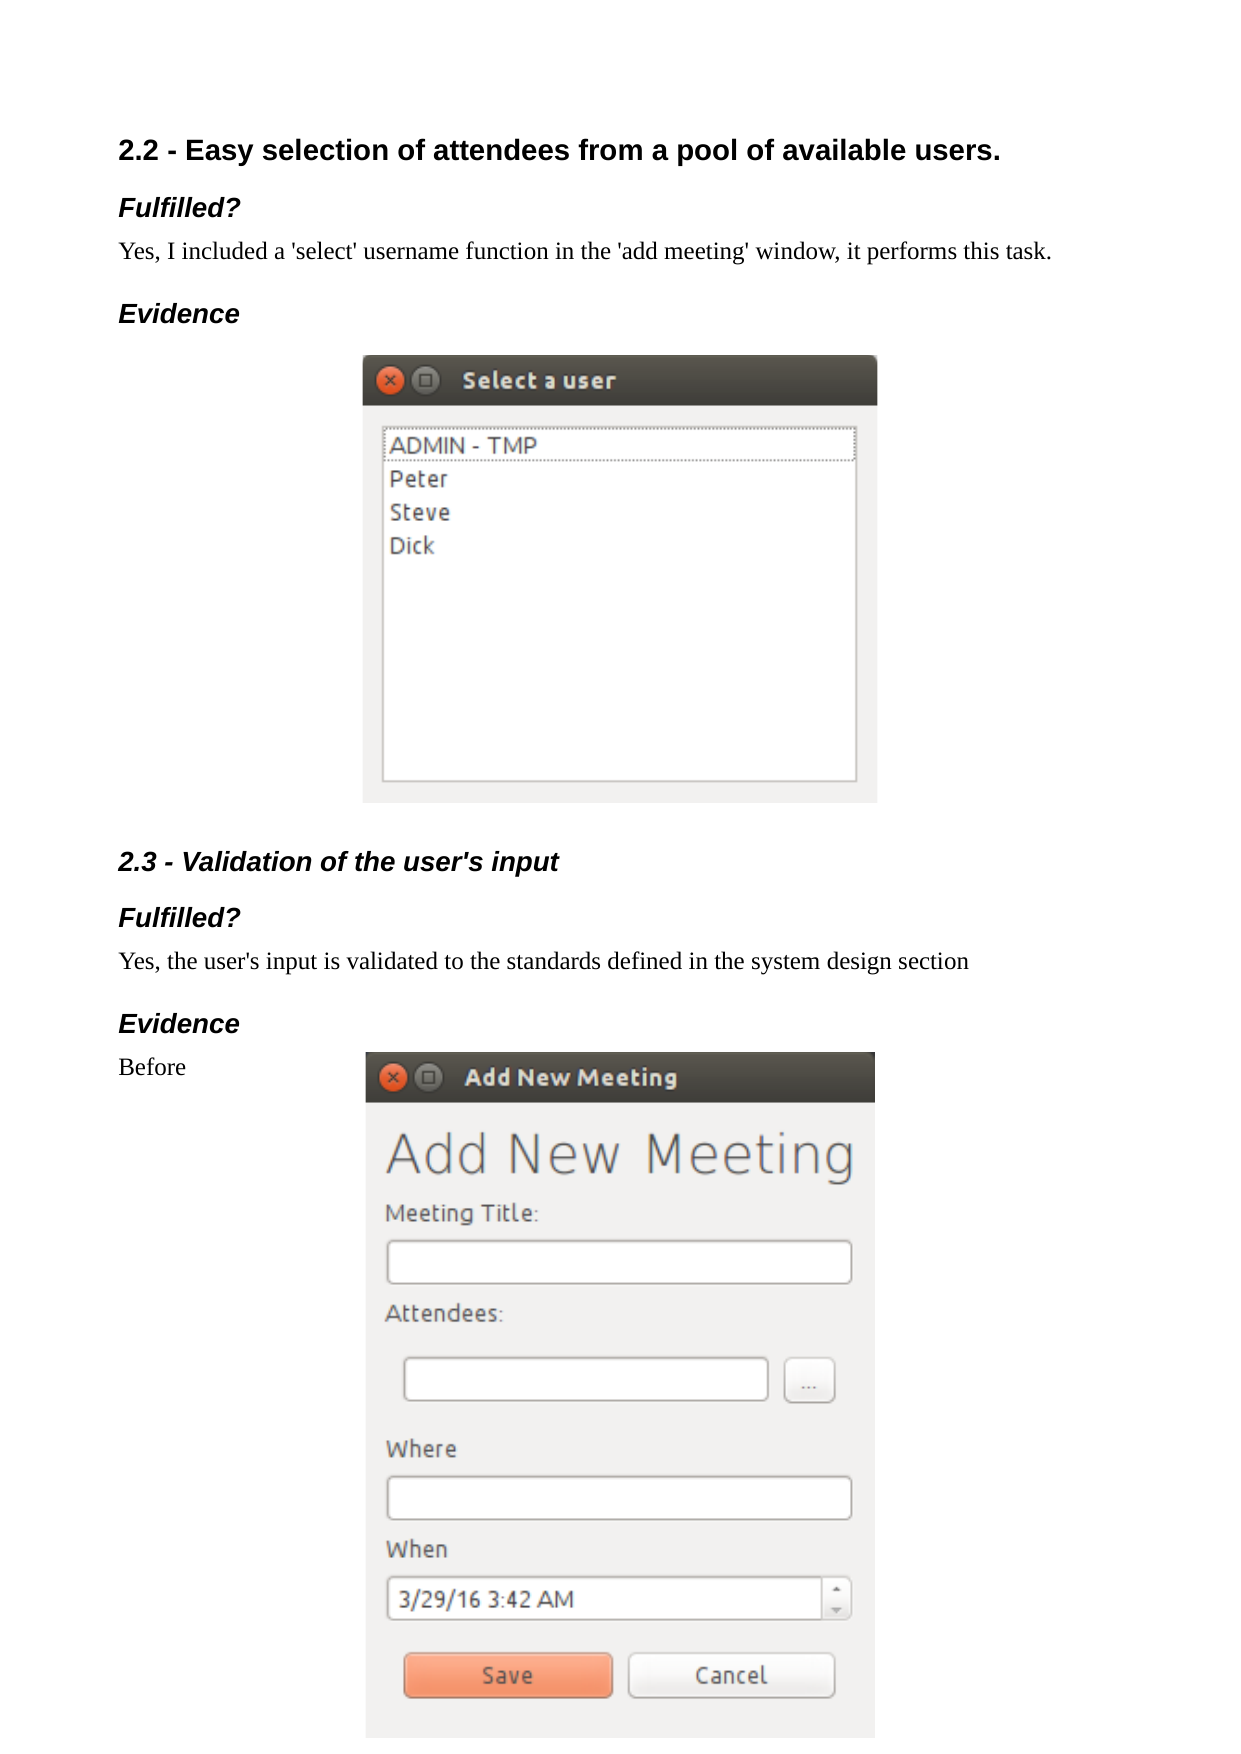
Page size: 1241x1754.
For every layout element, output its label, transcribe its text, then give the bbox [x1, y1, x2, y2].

text [875, 1052, 1122, 1081]
subtitle Fulfilled? [118, 902, 1122, 934]
picture [365, 1052, 875, 1738]
subtitle 2.2 - Easy selection of attendees from a pool of available users. [118, 133, 1122, 166]
picture [362, 355, 878, 803]
subtitle Evidence [118, 297, 1122, 329]
text Before [118, 1052, 365, 1081]
text Yes, the user's input is validated to the standards defined in the system design section [118, 946, 1122, 975]
subtitle 2.3 - Validation of the user's input [118, 845, 1122, 877]
subtitle Fulfilled? [118, 191, 1122, 223]
subtitle Evidence [118, 1008, 1122, 1039]
text Yes, I included a 'select' username function in the 'add meeting' window, it performs this task. [118, 236, 1122, 264]
